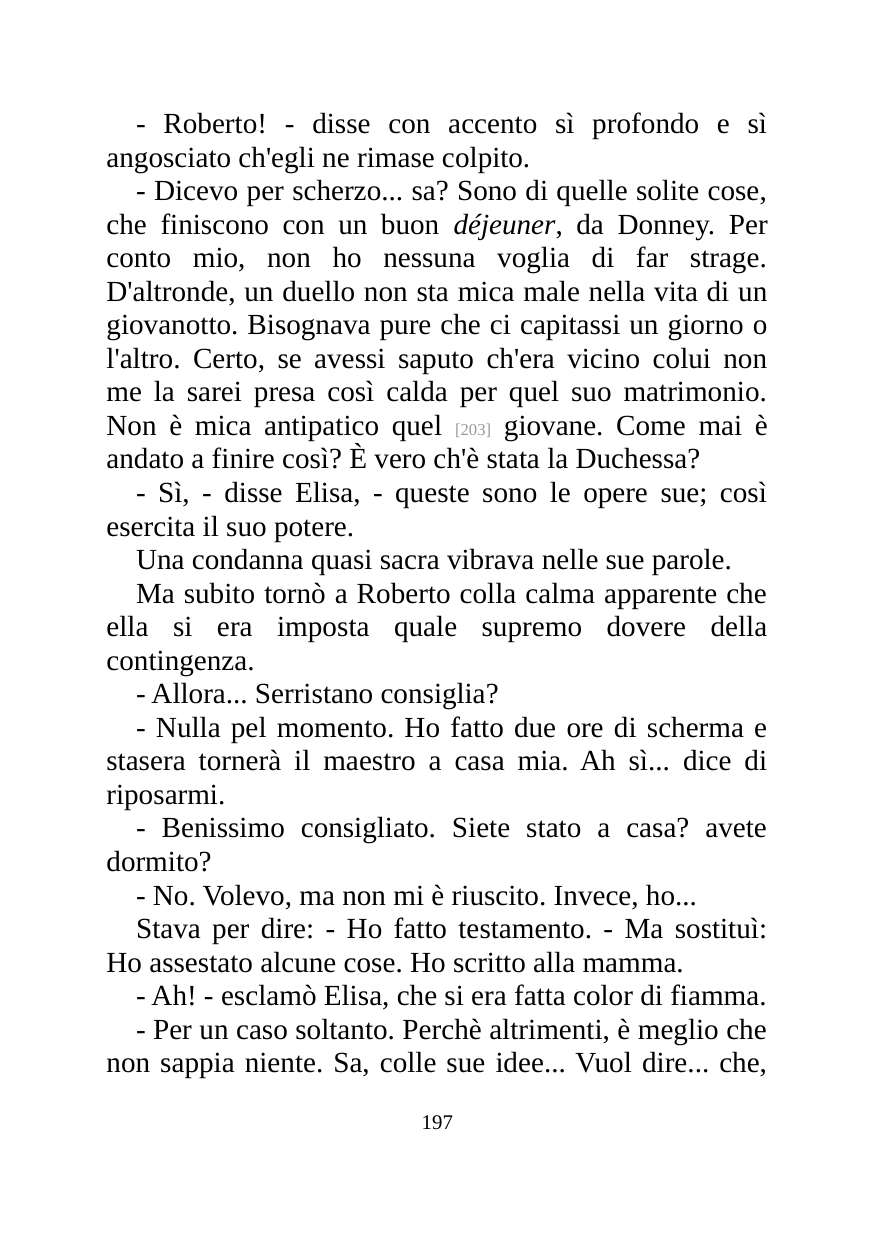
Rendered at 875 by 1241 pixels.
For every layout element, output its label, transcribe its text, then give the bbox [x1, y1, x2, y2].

text - No. Volevo, ma non mi è riuscito. Invece, ho... [106, 878, 768, 911]
text Ma subito tornò a Roberto colla calma apparente che ella si era imposta quale supremo dovere della contingenza. [106, 576, 768, 676]
text - Nulla pel momento. Ho fatto due ore di scherma e stasera tornerà il maestro a casa mia. Ah sì... dice di riposarmi. [106, 710, 768, 811]
text - Per un caso soltanto. Perchè altrimenti, è meglio che non sappia niente. Sa, colle sue idee... Vuol dire... che, [106, 1012, 768, 1079]
text - Benissimo consigliato. Siete stato a casa? avete dormito? [106, 811, 768, 878]
text - Dicevo per scherzo... sa? Sono di quelle solite cose, che finiscono con un buon déjeuner, da Donney. Per conto mio, non ho nessuna voglia di far strage. D'altronde, un duello non sta mica male nella vita di un giovanotto. Bisognava pure che ci capitassi un giorno o l'altro. Certo, se avessi saputo ch'era vicino colui non me la sarei presa così calda per quel suo matrimonio. Non è mica antipatico quel [203] giovane. Come mai è andato a finire così? È vero ch'è stata la Duchessa? [106, 173, 768, 475]
text - Ah! - esclamò Elisa, che si era fatta color di fiamma. [106, 978, 768, 1012]
text - Allora... Serristano consiglia? [106, 676, 768, 710]
text Una condanna quasi sacra vibrava nelle sue parole. [106, 542, 768, 576]
text Stava per dire: - Ho fatto testamento. - Ma sostituì: Ho assestato alcune cose. Ho scritto alla mamma. [106, 911, 768, 978]
text - Roberto! - disse con accento sì profondo e sì angosciato ch'egli ne rimase colpito. [106, 106, 768, 173]
text - Sì, - disse Elisa, - queste sono le opere sue; così esercita il suo potere. [106, 475, 768, 542]
